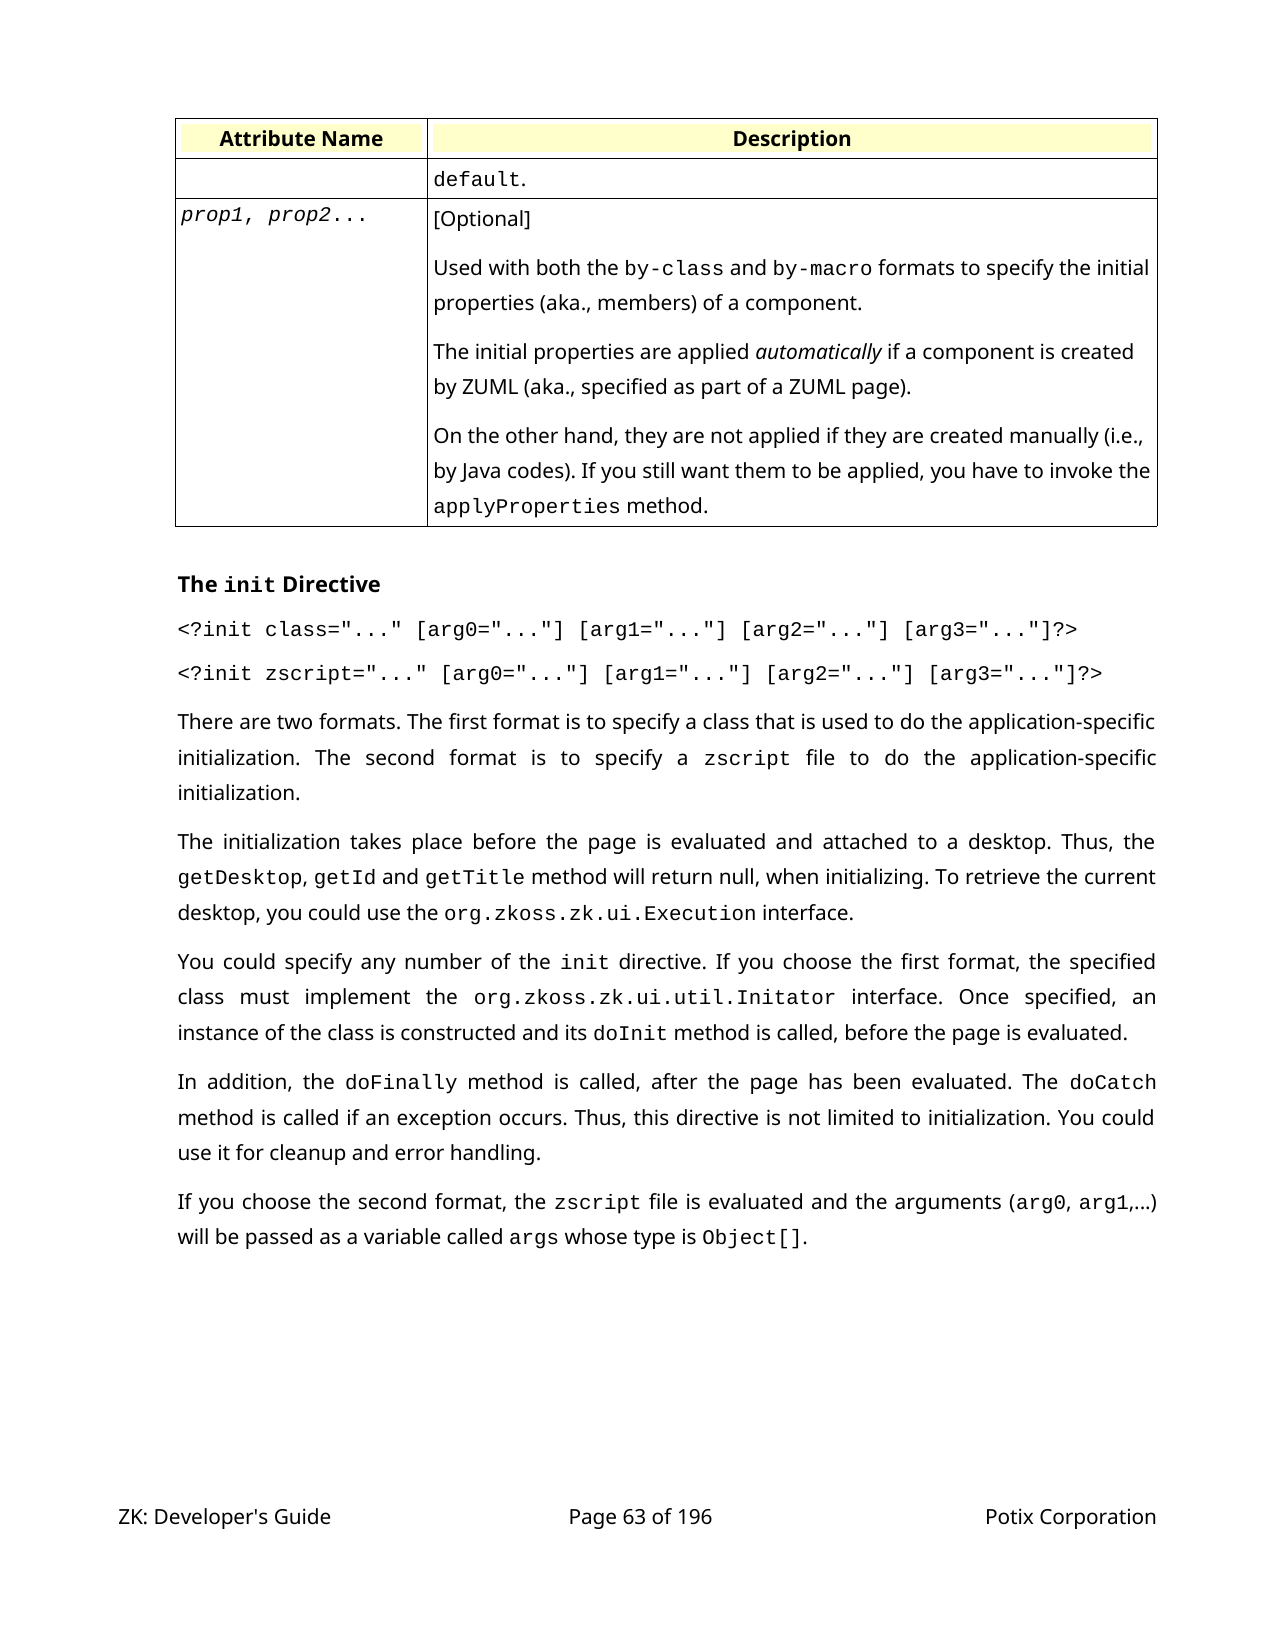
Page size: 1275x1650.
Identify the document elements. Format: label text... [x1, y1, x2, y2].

table_header Attribute Name [176, 119, 427, 158]
table_cell prop1, prop2... [176, 199, 427, 526]
table_cell [Optional] Used with both the by-class and by-macro formats to specify the initial properties (aka., members) of a component. The initial properties are applied automatically if a component is created by ZUML (aka., specified as part of a ZUML page). On the other hand, they are not applied if they are created manually (i.e., by Java codes). If you still want them to be applied, you have to invoke the applyProperties method. [428, 199, 1157, 526]
text <?init class="..." [arg0="..."] [arg1="..."] [arg2="..."] [arg3="..."]?> [177, 619, 1157, 643]
text If you choose the second format, the zscript file is evaluated and the arguments (arg0, arg1,...) will be passed as a variable called args whose type is Object[]. [177, 1187, 1157, 1251]
text The initialization takes place before the page is evaluated and attached to a desktop. Thus, the getDesktop, getId and getTitle method will return null, when initializing. To retrieve the current desktop, you could use the org.zkoss.zk.ui.Execution interface. [177, 827, 1157, 926]
text You could specify any number of the init directive. If you choose the first format, the specified class must implement the org.zkoss.zk.ui.util.Initator interface. Once specified, an instance of the class is constructed and its doInit method is called, before the page is evaluated. [177, 947, 1157, 1047]
table_cell default. [428, 159, 1157, 198]
table_header Description [428, 119, 1157, 158]
table_cell [176, 159, 427, 198]
text In addition, the doFinally method is called, after the page has been evaluated. The doCatch method is called if an exception occurs. Thus, this directive is not limited to initialization. You could use it for cleanup and error handling. [177, 1067, 1157, 1166]
text <?init zscript="..." [arg0="..."] [arg1="..."] [arg2="..."] [arg3="..."]?> [177, 663, 1157, 687]
subtitle The init Directive [177, 568, 1157, 598]
text There are two formats. The first format is to specify a class that is used to do the application-specific initialization. The second format is to specify a zscript file to do the application-specific initialization. [177, 707, 1157, 806]
